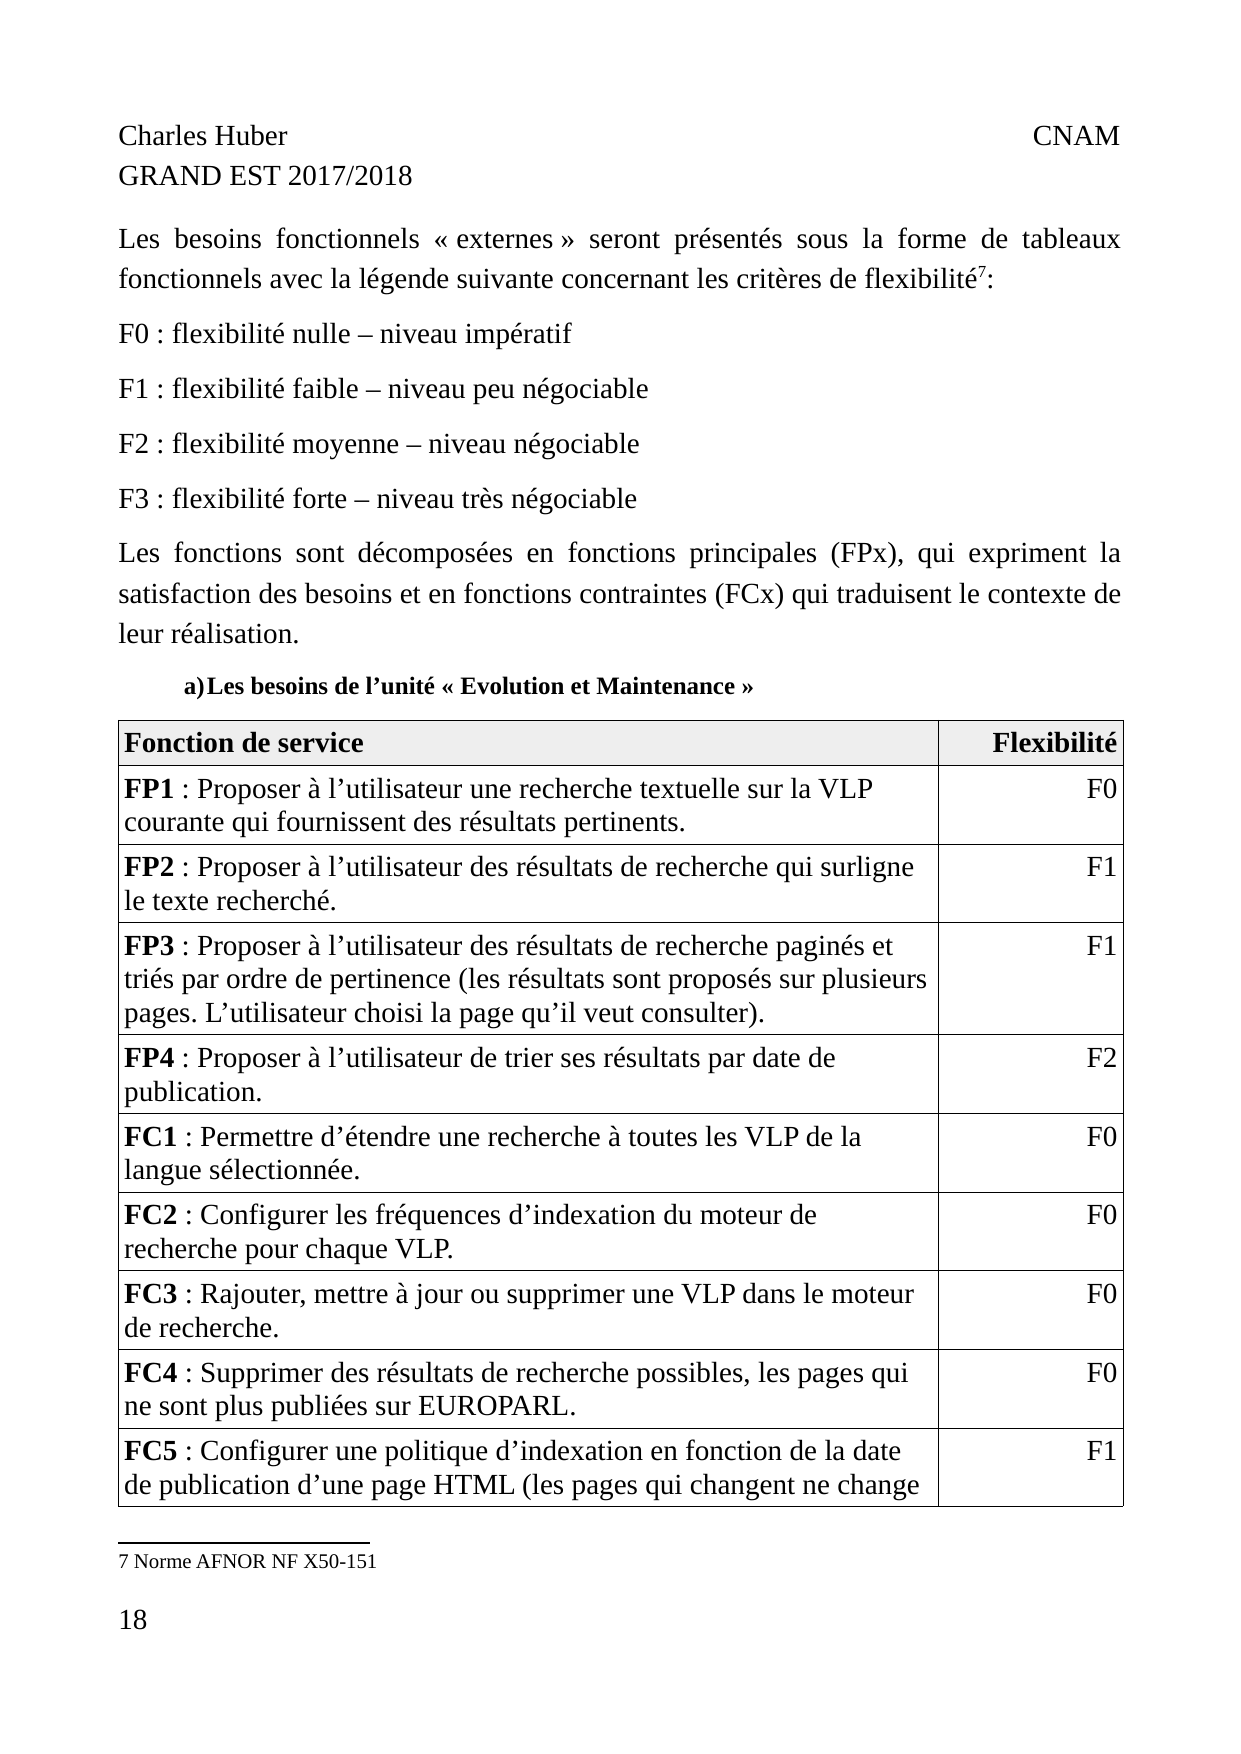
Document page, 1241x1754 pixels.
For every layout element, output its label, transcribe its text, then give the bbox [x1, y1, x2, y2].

table_cell F1 [939, 1429, 1123, 1506]
text Les fonctions sont décomposées en fonctions principales (FPx), qui expriment la satisfaction des besoins et en fonctions contraintes (FCx) qui traduisent le contexte de leur réalisation. [118, 536, 1122, 649]
text F2 : flexibilité moyenne – niveau négociable [118, 426, 1122, 459]
subtitle Les besoins de l’unité « Evolution et Maintenance » [177, 671, 1122, 699]
table_cell F0 [939, 1193, 1123, 1270]
table_cell F0 [939, 1114, 1123, 1192]
table_cell F1 [939, 923, 1123, 1034]
table_cell FP2 : Proposer à l’utilisateur des résultats de recherche qui surligne le texte recherché. [119, 845, 938, 922]
table_cell FP4 : Proposer à l’utilisateur de trier ses résultats par date de publication. [119, 1035, 938, 1113]
table_cell F1 [939, 845, 1123, 922]
table_cell F0 [939, 766, 1123, 843]
text F1 : flexibilité faible – niveau peu négociable [118, 371, 1122, 405]
table_header Fonction de service [119, 721, 938, 765]
table_cell F2 [939, 1035, 1123, 1113]
table_cell FC1 : Permettre d’étendre une recherche à toutes les VLP de la langue sélectionnée. [119, 1114, 938, 1192]
table_cell FC4 : Supprimer des résultats de recherche possibles, les pages qui ne sont plus publiées sur EUROPARL. [119, 1350, 938, 1428]
table_header Flexibilité [939, 721, 1123, 765]
table_cell FC3 : Rajouter, mettre à jour ou supprimer une VLP dans le moteur de recherche. [119, 1271, 938, 1349]
table_cell FC2 : Configurer les fréquences d’indexation du moteur de recherche pour chaque VLP. [119, 1193, 938, 1270]
text Norme AFNOR NF X50-151 [118, 1549, 1122, 1573]
table_cell FC5 : Configurer une politique d’indexation en fonction de la date de publication d’une page HTML (les pages qui changent ne change [119, 1429, 938, 1506]
table_cell F0 [939, 1271, 1123, 1349]
table_cell FP1 : Proposer à l’utilisateur une recherche textuelle sur la VLP courante qui fournissent des résultats pertinents. [119, 766, 938, 843]
table_cell FP3 : Proposer à l’utilisateur des résultats de recherche paginés et triés par ordre de pertinence (les résultats sont proposés sur plusieurs pages. L’utilisateur choisi la page qu’il veut consulter). [119, 923, 938, 1034]
table_cell F0 [939, 1350, 1123, 1428]
text F0 : flexibilité nulle – niveau impératif [118, 316, 1122, 350]
text Les besoins fonctionnels « externes » seront présentés sous la forme de tableaux fonctionnels avec la légende suivante concernant les critères de flexibilité: [118, 221, 1122, 295]
text F3 : flexibilité forte – niveau très négociable [118, 481, 1122, 514]
